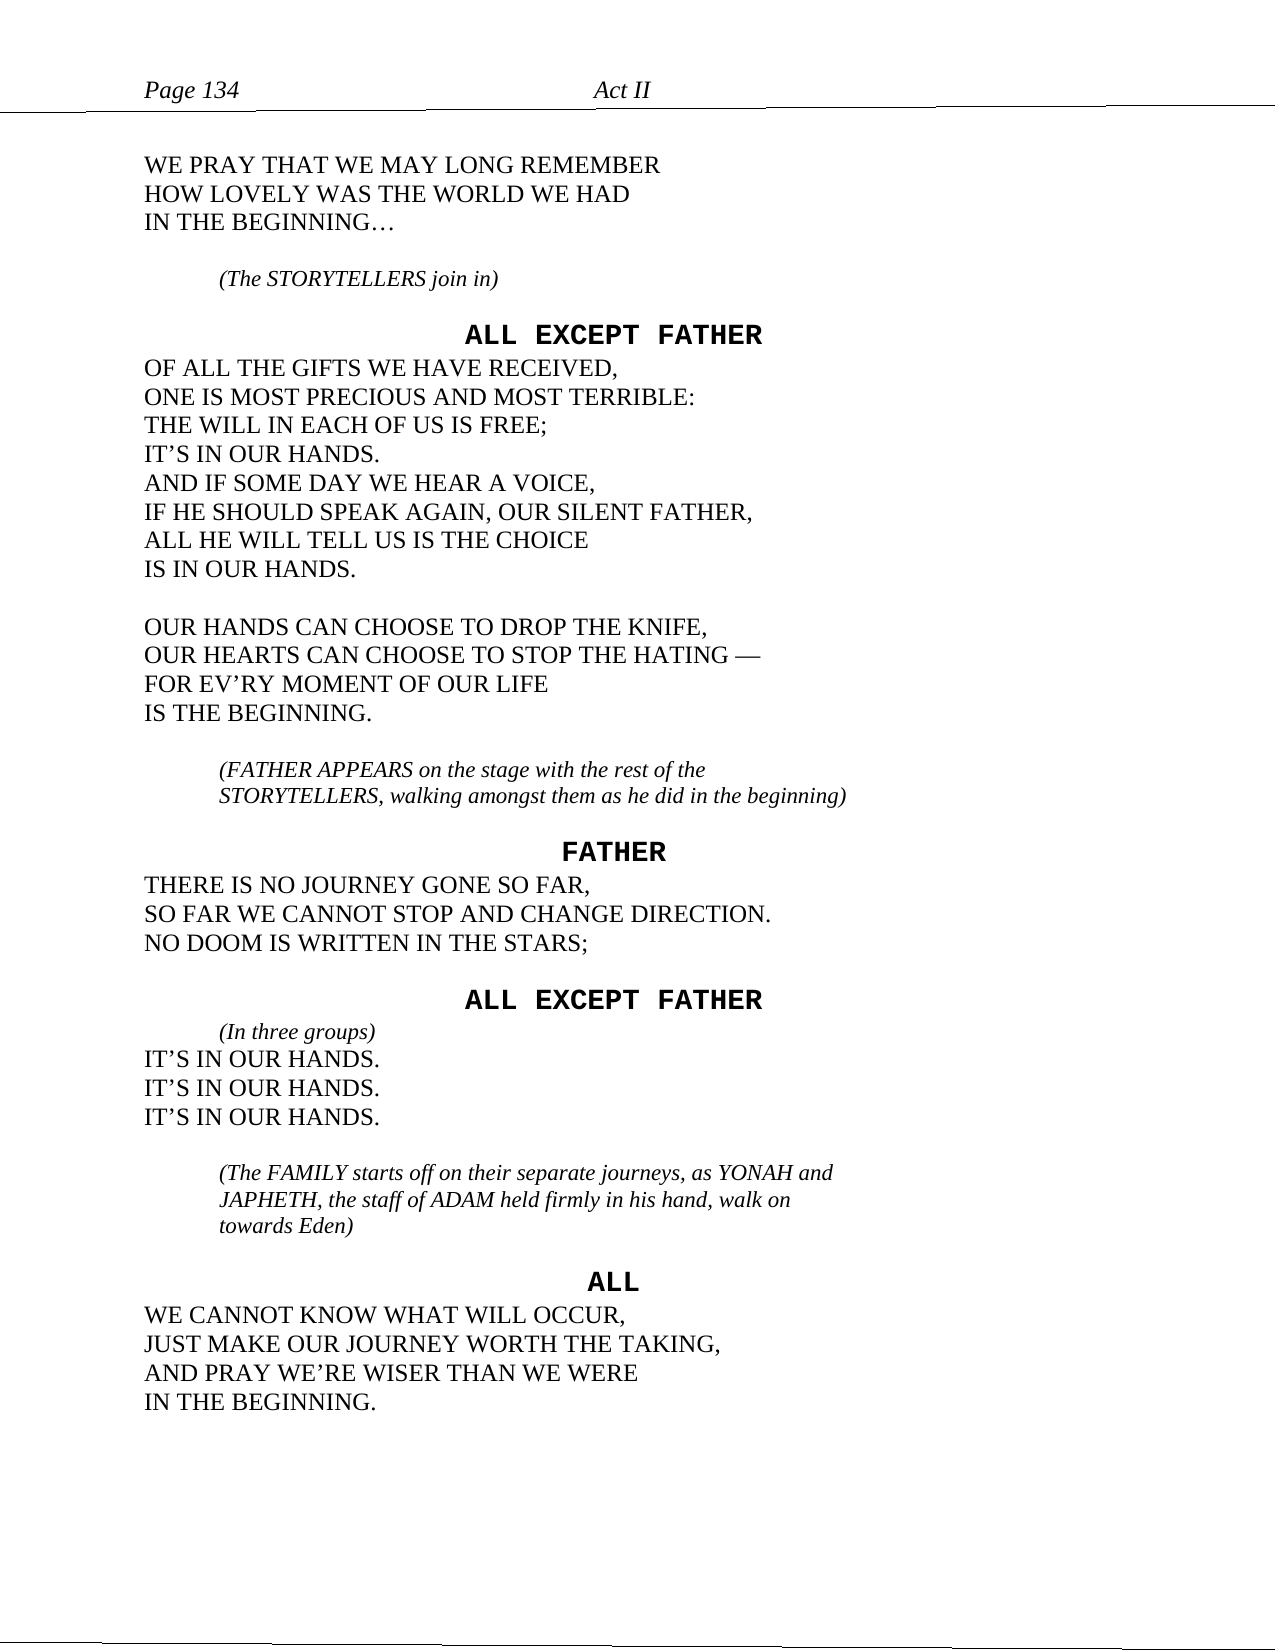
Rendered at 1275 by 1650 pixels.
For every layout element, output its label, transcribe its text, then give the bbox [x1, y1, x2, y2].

text IS THE BEGINNING. [144, 698, 1083, 727]
text IT’S IN OUR HANDS. [144, 1044, 1083, 1073]
text IT’S IN OUR HANDS. [144, 1073, 1083, 1102]
text ONE IS MOST PRECIOUS AND MOST TERRIBLE: [144, 382, 1083, 411]
text AND PRAY WE’RE WISER THAN WE WERE [144, 1358, 1083, 1387]
text (The STORYTELLERS join in) [144, 265, 1083, 291]
text IN THE BEGINNING… [144, 207, 1083, 236]
text (FATHER APPEARS on the stage with the rest of the [144, 756, 1083, 782]
text (In three groups) [144, 1018, 1083, 1044]
text SO FAR WE CANNOT STOP AND CHANGE DIRECTION. [144, 899, 1083, 928]
text ALL HE WILL TELL US IS THE CHOICE [144, 526, 1083, 554]
text OUR HEARTS CAN CHOOSE TO STOP THE HATING — [144, 641, 1083, 669]
text FOR EV’RY MOMENT OF OUR LIFE [144, 669, 1083, 698]
text NO DOOM IS WRITTEN IN THE STARS; [144, 928, 1083, 956]
text OF ALL THE GIFTS WE HAVE RECEIVED, [144, 353, 1083, 382]
text towards Eden) [144, 1212, 1083, 1238]
text THERE IS NO JOURNEY GONE SO FAR, [144, 870, 1083, 899]
text (The FAMILY starts off on their separate journeys, as YONAH and [144, 1159, 1083, 1186]
subtitle ALL EXCEPT FATHER [144, 320, 1083, 353]
subtitle FATHER [144, 837, 1083, 870]
text THE WILL IN EACH OF US IS FREE; [144, 411, 1083, 439]
text OUR HANDS CAN CHOOSE TO DROP THE KNIFE, [144, 612, 1083, 641]
text IS IN OUR HANDS. [144, 554, 1083, 583]
text IN THE BEGINNING. [144, 1387, 1083, 1415]
text WE PRAY THAT WE MAY LONG REMEMBER [144, 150, 1083, 179]
text WE CANNOT KNOW WHAT WILL OCCUR, [144, 1300, 1083, 1329]
text IT’S IN OUR HANDS. [144, 1102, 1083, 1131]
text JAPHETH, the staff of ADAM held firmly in his hand, walk on [144, 1186, 1083, 1212]
subtitle ALL EXCEPT FATHER [144, 985, 1083, 1018]
text AND IF SOME DAY WE HEAR A VOICE, [144, 468, 1083, 497]
text IF HE SHOULD SPEAK AGAIN, OUR SILENT FATHER, [144, 497, 1083, 526]
text STORYTELLERS, walking amongst them as he did in the beginning) [144, 782, 1083, 808]
text JUST MAKE OUR JOURNEY WORTH THE TAKING, [144, 1329, 1083, 1358]
text IT’S IN OUR HANDS. [144, 439, 1083, 468]
text HOW LOVELY WAS THE WORLD WE HAD [144, 179, 1083, 207]
subtitle ALL [144, 1267, 1083, 1300]
